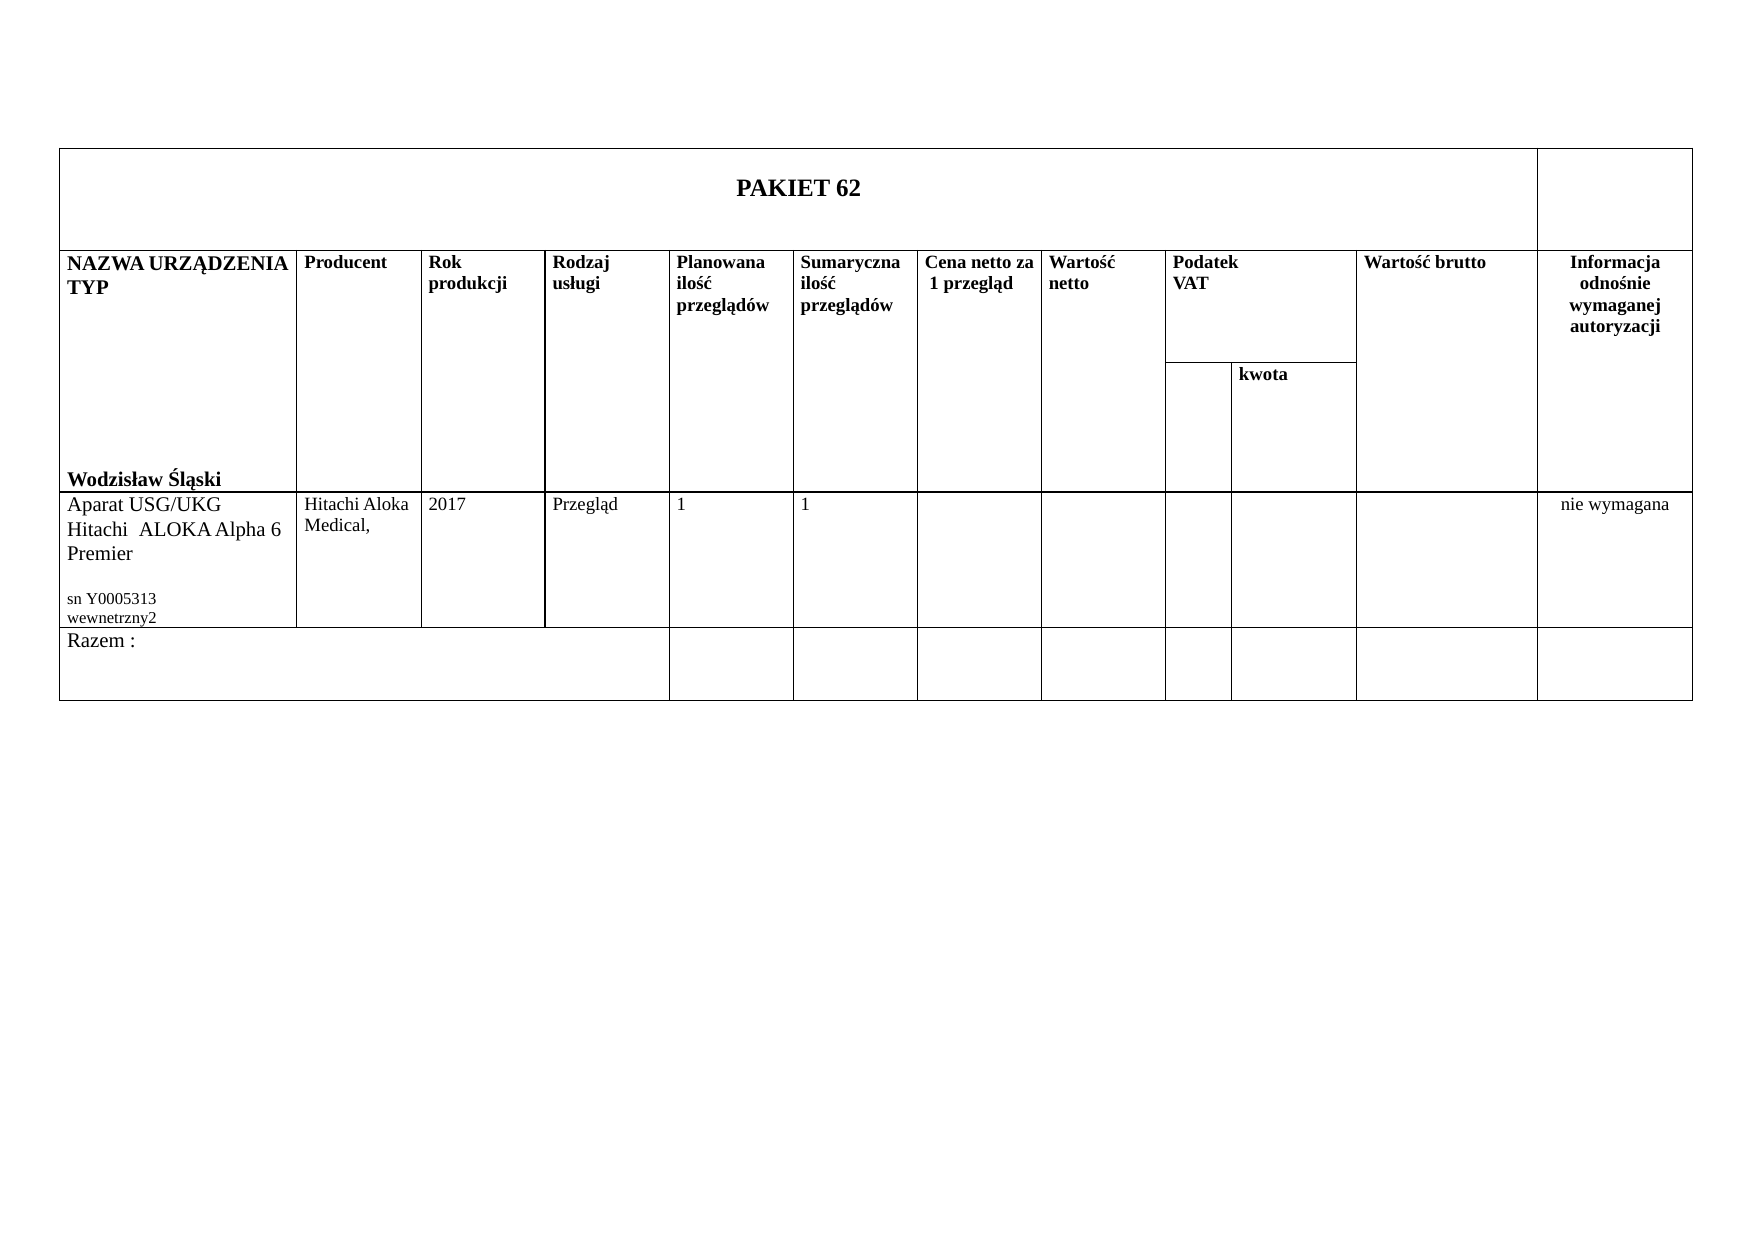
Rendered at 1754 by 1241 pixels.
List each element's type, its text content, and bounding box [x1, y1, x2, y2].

table_cell [794, 628, 917, 700]
table_cell 1 [794, 493, 917, 627]
table_cell [1042, 628, 1165, 700]
table_cell 2017 [422, 493, 544, 627]
table_cell Aparat USG/UKG Hitachi ALOKA Alpha 6 Premier sn Y0005313 wewnetrzny2 [60, 493, 296, 627]
table_cell [1232, 493, 1356, 627]
table_cell [1357, 628, 1537, 700]
table_header PAKIET 62 [60, 149, 1537, 250]
table_cell 1 [670, 493, 793, 627]
table_cell [1042, 493, 1165, 627]
table_cell Podatek VAT [1166, 251, 1356, 362]
table_cell [918, 493, 1041, 627]
table_cell Razem : [60, 628, 669, 700]
table_cell Informacja odnośnie wymaganej autoryzacji [1538, 251, 1692, 491]
table_cell [1166, 628, 1231, 700]
table_cell Producent [297, 251, 421, 491]
table_cell nie wymagana [1538, 493, 1692, 627]
table_cell Rok produkcji [422, 251, 544, 491]
table_cell  [1166, 363, 1231, 491]
table_cell Rodzaj usługi [546, 251, 669, 491]
table_cell Wartość netto [1042, 251, 1165, 491]
table_cell Planowana ilość przeglądów [670, 251, 793, 491]
table_header [1538, 149, 1692, 250]
table_cell kwota [1232, 363, 1356, 491]
table_cell Wartość brutto [1357, 251, 1537, 491]
table_cell Hitachi Aloka Medical, [297, 493, 421, 627]
table_cell Cena netto za 1 przegląd [918, 251, 1041, 491]
table_cell [1166, 493, 1231, 627]
table_cell [1538, 628, 1692, 700]
table_cell [670, 628, 793, 700]
table_cell [1232, 628, 1356, 700]
table_cell [1357, 493, 1537, 627]
table_cell Przegląd [546, 493, 669, 627]
table_cell [918, 628, 1041, 700]
table_cell NAZWA URZĄDZENIA TYP Wodzisław Śląski [60, 251, 296, 491]
table_cell Sumaryczna ilość przeglądów [794, 251, 917, 491]
